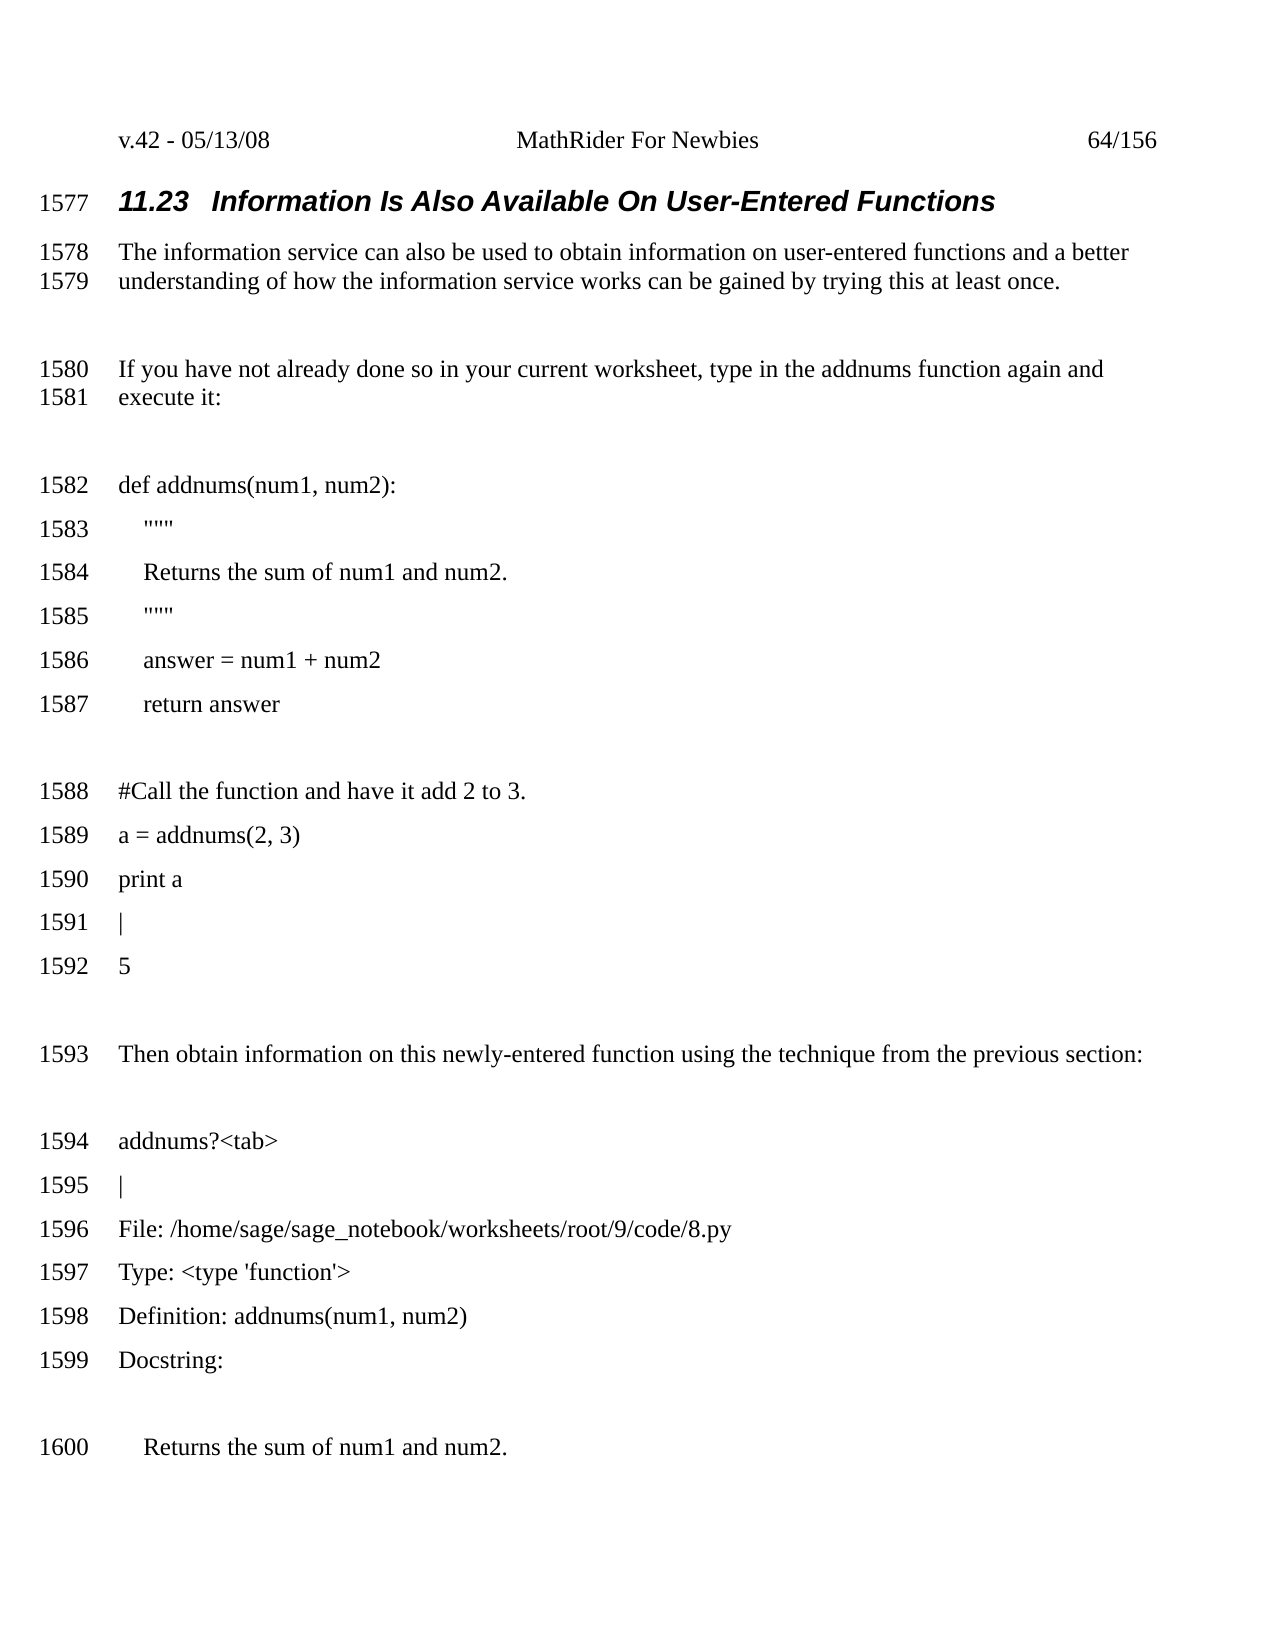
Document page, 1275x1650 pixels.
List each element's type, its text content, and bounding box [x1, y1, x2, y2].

text | [118, 907, 1157, 936]
subtitle Information Is Also Available On User-Entered Functions [118, 184, 1157, 217]
text Returns the sum of num1 and num2. [118, 557, 1157, 586]
text a = addnums(2, 3) [118, 820, 1157, 849]
text | [118, 1170, 1157, 1199]
text addnums?<tab> [118, 1126, 1157, 1155]
text Docstring: [118, 1345, 1157, 1374]
text """ [118, 514, 1157, 542]
text """ [118, 601, 1157, 630]
text 5 [118, 951, 1157, 980]
text print a [118, 864, 1157, 892]
text If you have not already done so in your current worksheet, type in the addnums function again and execute it: [118, 354, 1157, 411]
text return answer [118, 689, 1157, 717]
text Returns the sum of num1 and num2. [118, 1432, 1157, 1461]
text File: /home/sage/sage_notebook/worksheets/root/9/code/8.py [118, 1214, 1157, 1242]
text Then obtain information on this newly-entered function using the technique from the previous section: [118, 1039, 1157, 1067]
text #Call the function and have it add 2 to 3. [118, 776, 1157, 805]
text answer = num1 + num2 [118, 645, 1157, 674]
text def addnums(num1, num2): [118, 470, 1157, 499]
text Type: <type 'function'> [118, 1257, 1157, 1286]
text The information service can also be used to obtain information on user-entered functions and a better understanding of how the information service works can be gained by trying this at least once. [118, 237, 1157, 295]
text Definition: addnums(num1, num2) [118, 1301, 1157, 1330]
